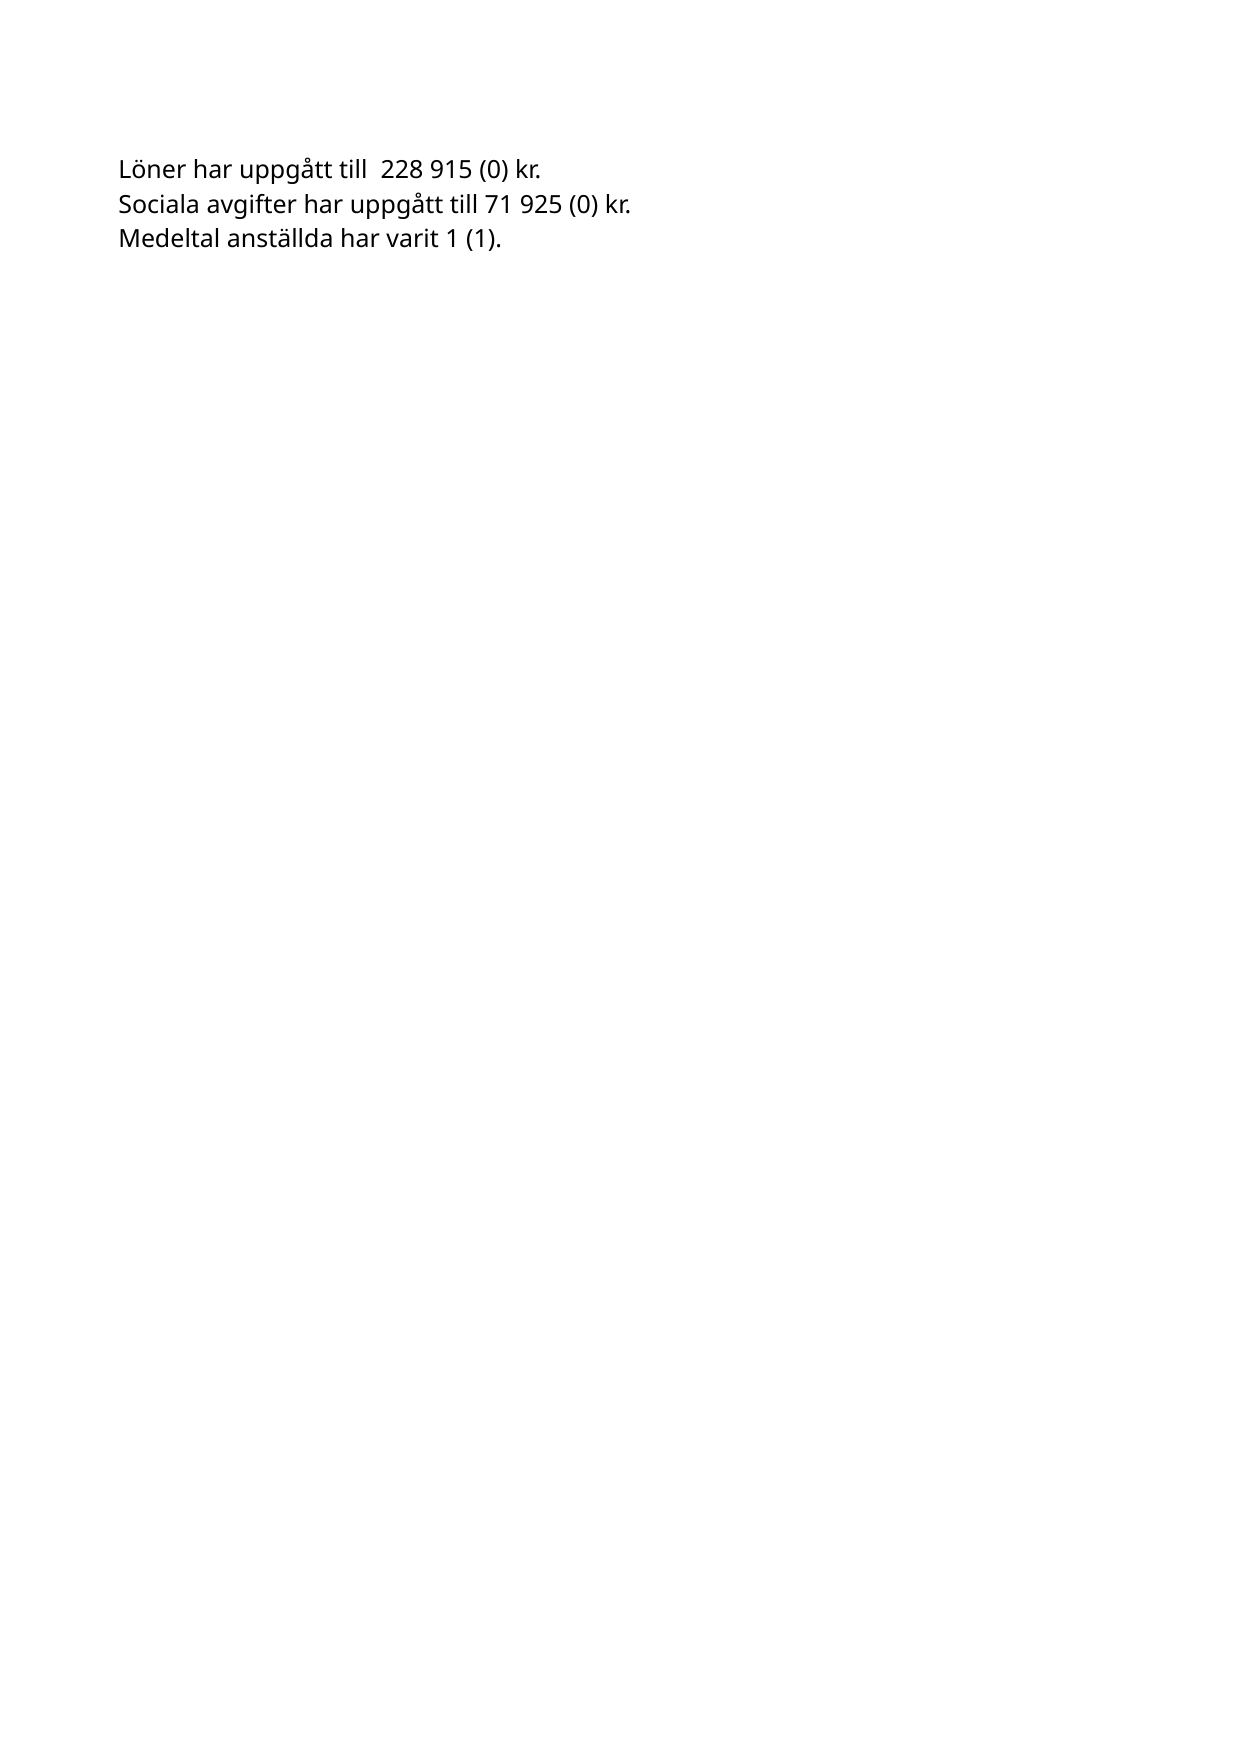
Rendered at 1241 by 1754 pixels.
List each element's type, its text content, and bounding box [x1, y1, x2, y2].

text Medeltal anställda har varit 1 (1). [118, 220, 1122, 254]
text Sociala avgifter har uppgått till 71 925 (0) kr. [118, 186, 1122, 220]
text Löner har uppgått till 228 915 (0) kr. [118, 152, 1122, 186]
